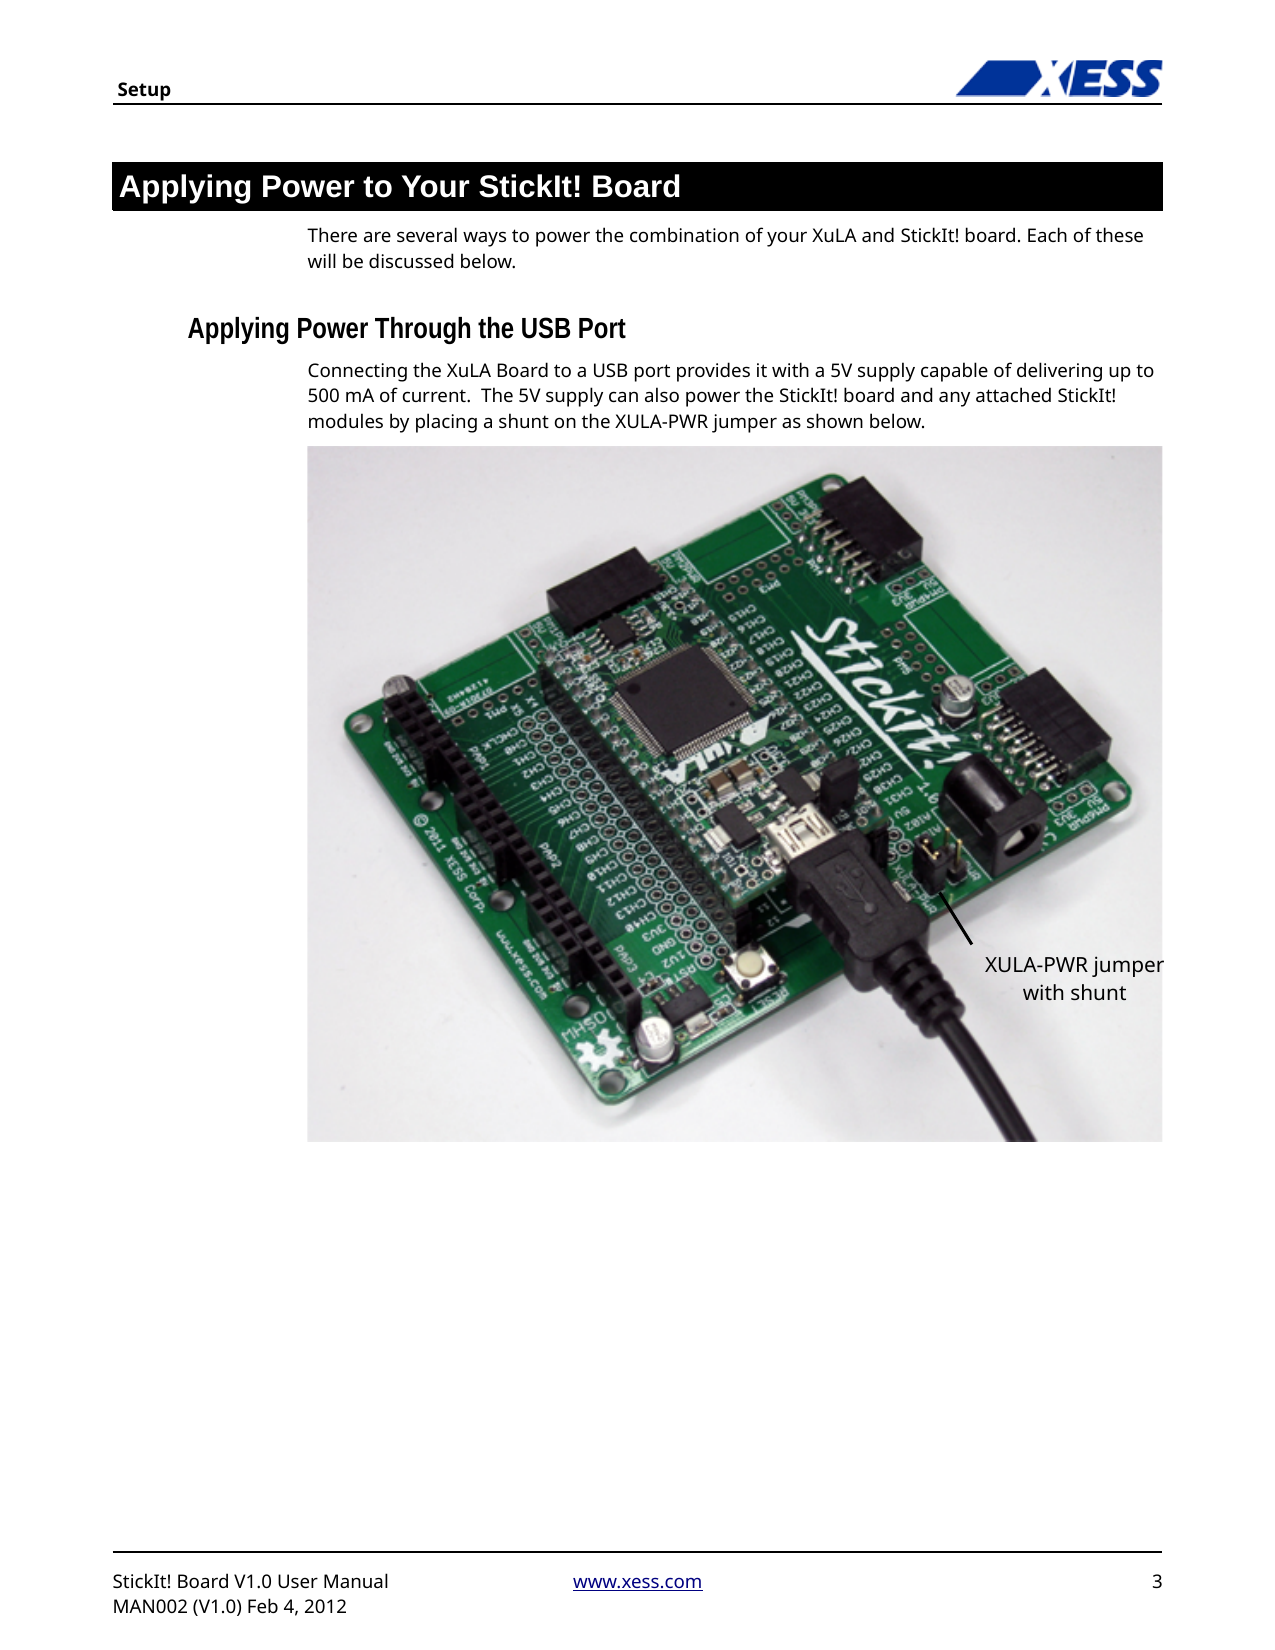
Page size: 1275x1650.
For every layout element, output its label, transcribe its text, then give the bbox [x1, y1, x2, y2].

subtitle Applying Power to Your StickIt! Board [114, 163, 1162, 210]
picture [955, 60, 1163, 97]
text There are several ways to power the combination of your XuLA and StickIt! board. Each of these will be discussed below. [307, 223, 1162, 274]
text Connecting the XuLA Board to a USB port provides it with a 5V supply capable of delivering up to 500 mA of current. The 5V supply can also power the StickIt! board and any attached StickIt! modules by placing a shunt on the XULA-PWR jumper as shown below. [307, 357, 1162, 434]
subtitle Applying Power Through the USB Port [187, 311, 1162, 345]
picture [307, 446, 1163, 1142]
